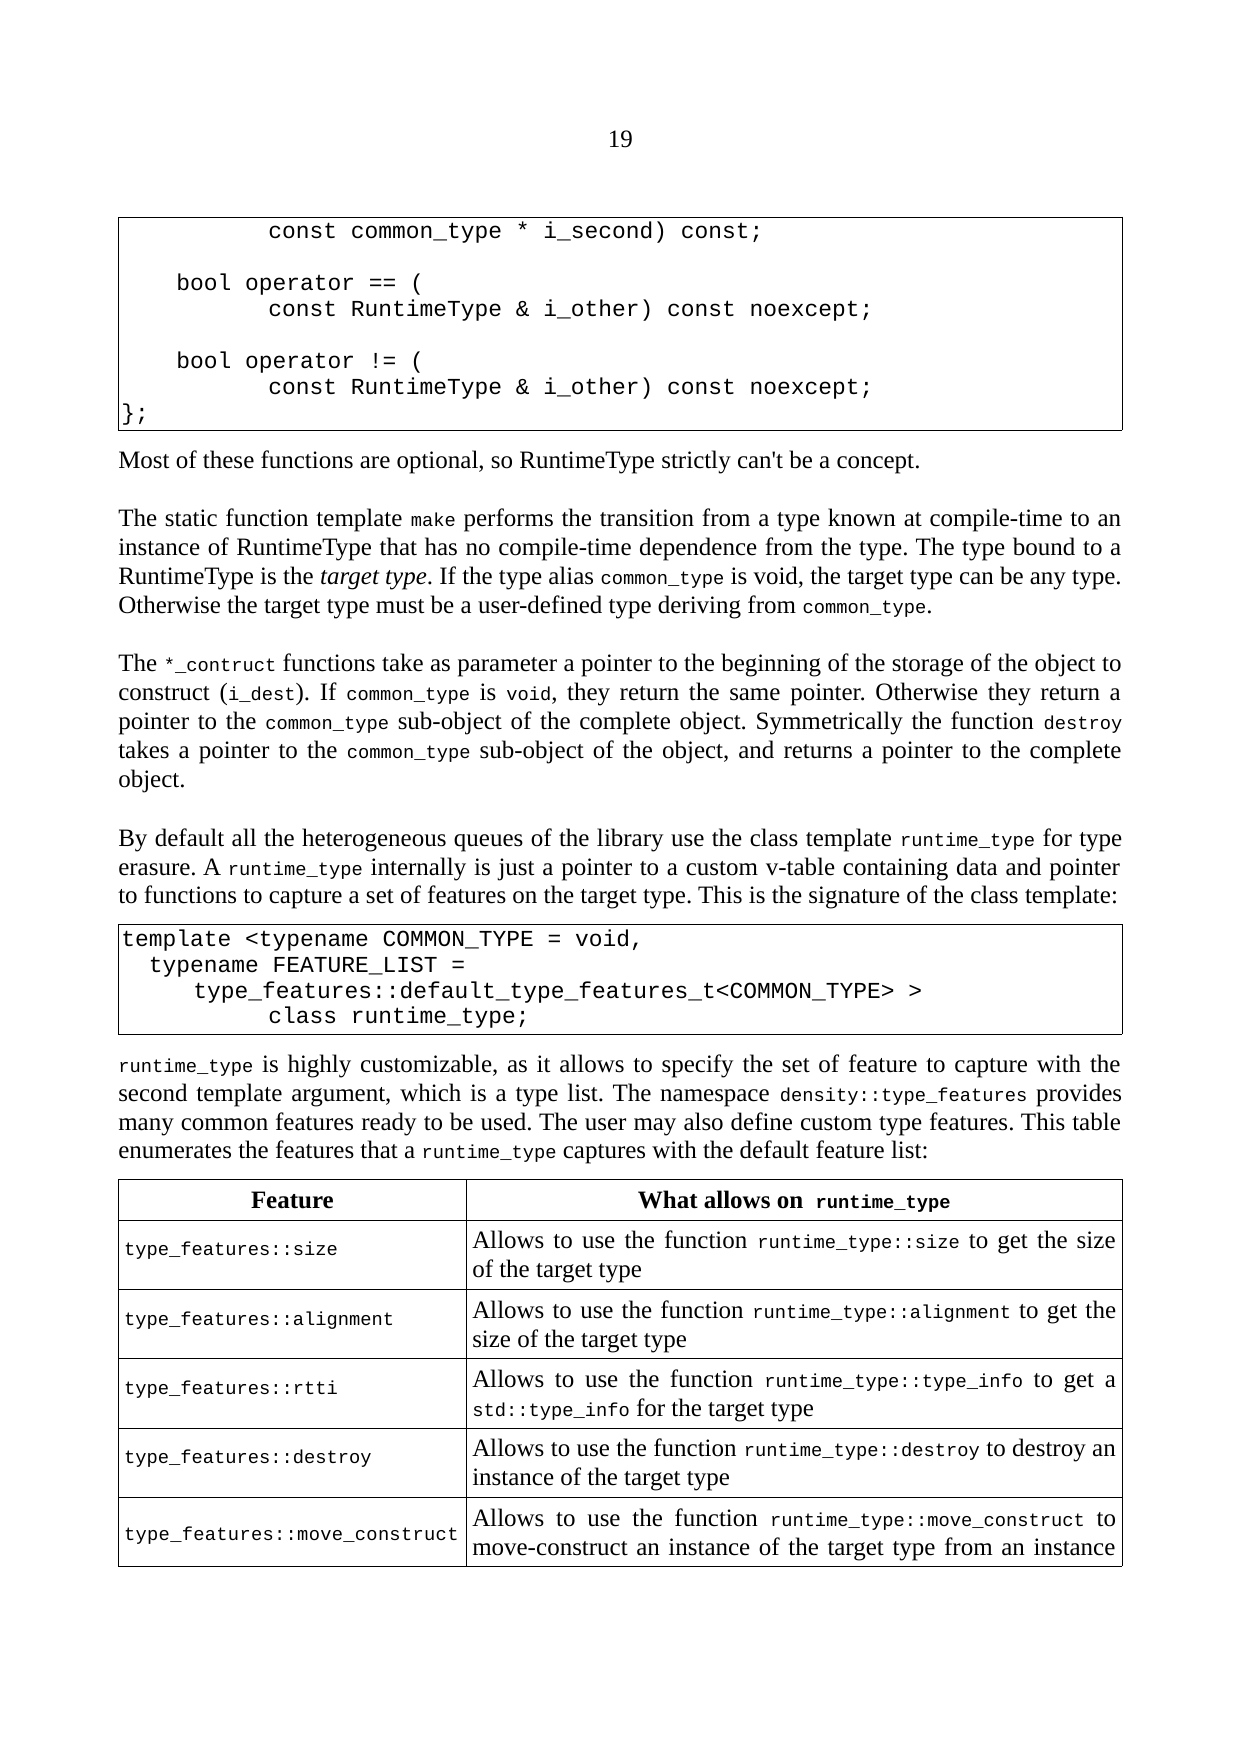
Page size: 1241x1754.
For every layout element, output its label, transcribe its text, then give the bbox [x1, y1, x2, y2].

text The static function template make performs the transition from a type known at compile-time to an instance of RuntimeType that has no compile-time dependence from the type. The type bound to a RuntimeType is the target type. If the type alias common_type is void, the target type can be any type. Otherwise the target type must be a user-defined type deriving from common_type. [118, 503, 1122, 619]
text class runtime_type; [119, 1002, 1122, 1034]
text The *_contruct functions take as parameter a pointer to the beginning of the storage of the object to construct (i_dest). If common_type is void, they return the same pointer. Otherwise they return a pointer to the common_type sub-object of the complete object. Symmetrically the function destroy takes a pointer to the common_type sub-object of the object, and returns a pointer to the complete object. [118, 648, 1122, 793]
text type_features::default_type_features_t<COMMON_TYPE> > [119, 976, 1122, 1002]
table_cell type_features::rtti [119, 1359, 466, 1428]
text By default all the heterogeneous queues of the library use the class template runtime_type for type erasure. A runtime_type internally is just a pointer to a custom v-table containing data and pointer to functions to capture a set of features on the target type. This is the signature of the class template: [118, 823, 1122, 909]
text bool operator != ( [119, 346, 1122, 372]
table_cell Allows to use the function runtime_type::move_construct to move-construct an instance of the target type from an instance [467, 1498, 1122, 1566]
text bool operator == ( [119, 268, 1122, 294]
text }; [119, 398, 1122, 430]
text typename FEATURE_LIST = [119, 950, 1122, 976]
table_cell Allows to use the function runtime_type::size to get the size of the target type [467, 1221, 1122, 1289]
text runtime_type is highly customizable, as it allows to specify the set of feature to capture with the second template argument, which is a type list. The namespace density::type_features provides many common features ready to be used. The user may also define custom type features. This table enumerates the features that a runtime_type captures with the default feature list: [118, 1049, 1122, 1164]
table_cell Allows to use the function runtime_type::type_info to get a std::type_info for the target type [467, 1359, 1122, 1428]
table_cell type_features::alignment [119, 1290, 466, 1358]
table_cell Allows to use the function runtime_type::destroy to destroy an instance of the target type [467, 1429, 1122, 1497]
table_cell type_features::move_construct [119, 1498, 466, 1566]
text const RuntimeType & i_other) const noexcept; [119, 294, 1122, 323]
table_cell Allows to use the function runtime_type::alignment to get the size of the target type [467, 1290, 1122, 1358]
text const RuntimeType & i_other) const noexcept; [119, 372, 1122, 398]
table_header What allows on runtime_type [467, 1180, 1122, 1219]
table_header Feature [119, 1180, 466, 1219]
text Most of these functions are optional, so RuntimeType strictly can't be a concept. [118, 445, 1122, 474]
text const common_type * i_second) const; [119, 218, 1122, 246]
text template <typename COMMON_TYPE = void, [119, 925, 1122, 950]
table_cell type_features::size [119, 1221, 466, 1289]
table_cell type_features::destroy [119, 1429, 466, 1497]
